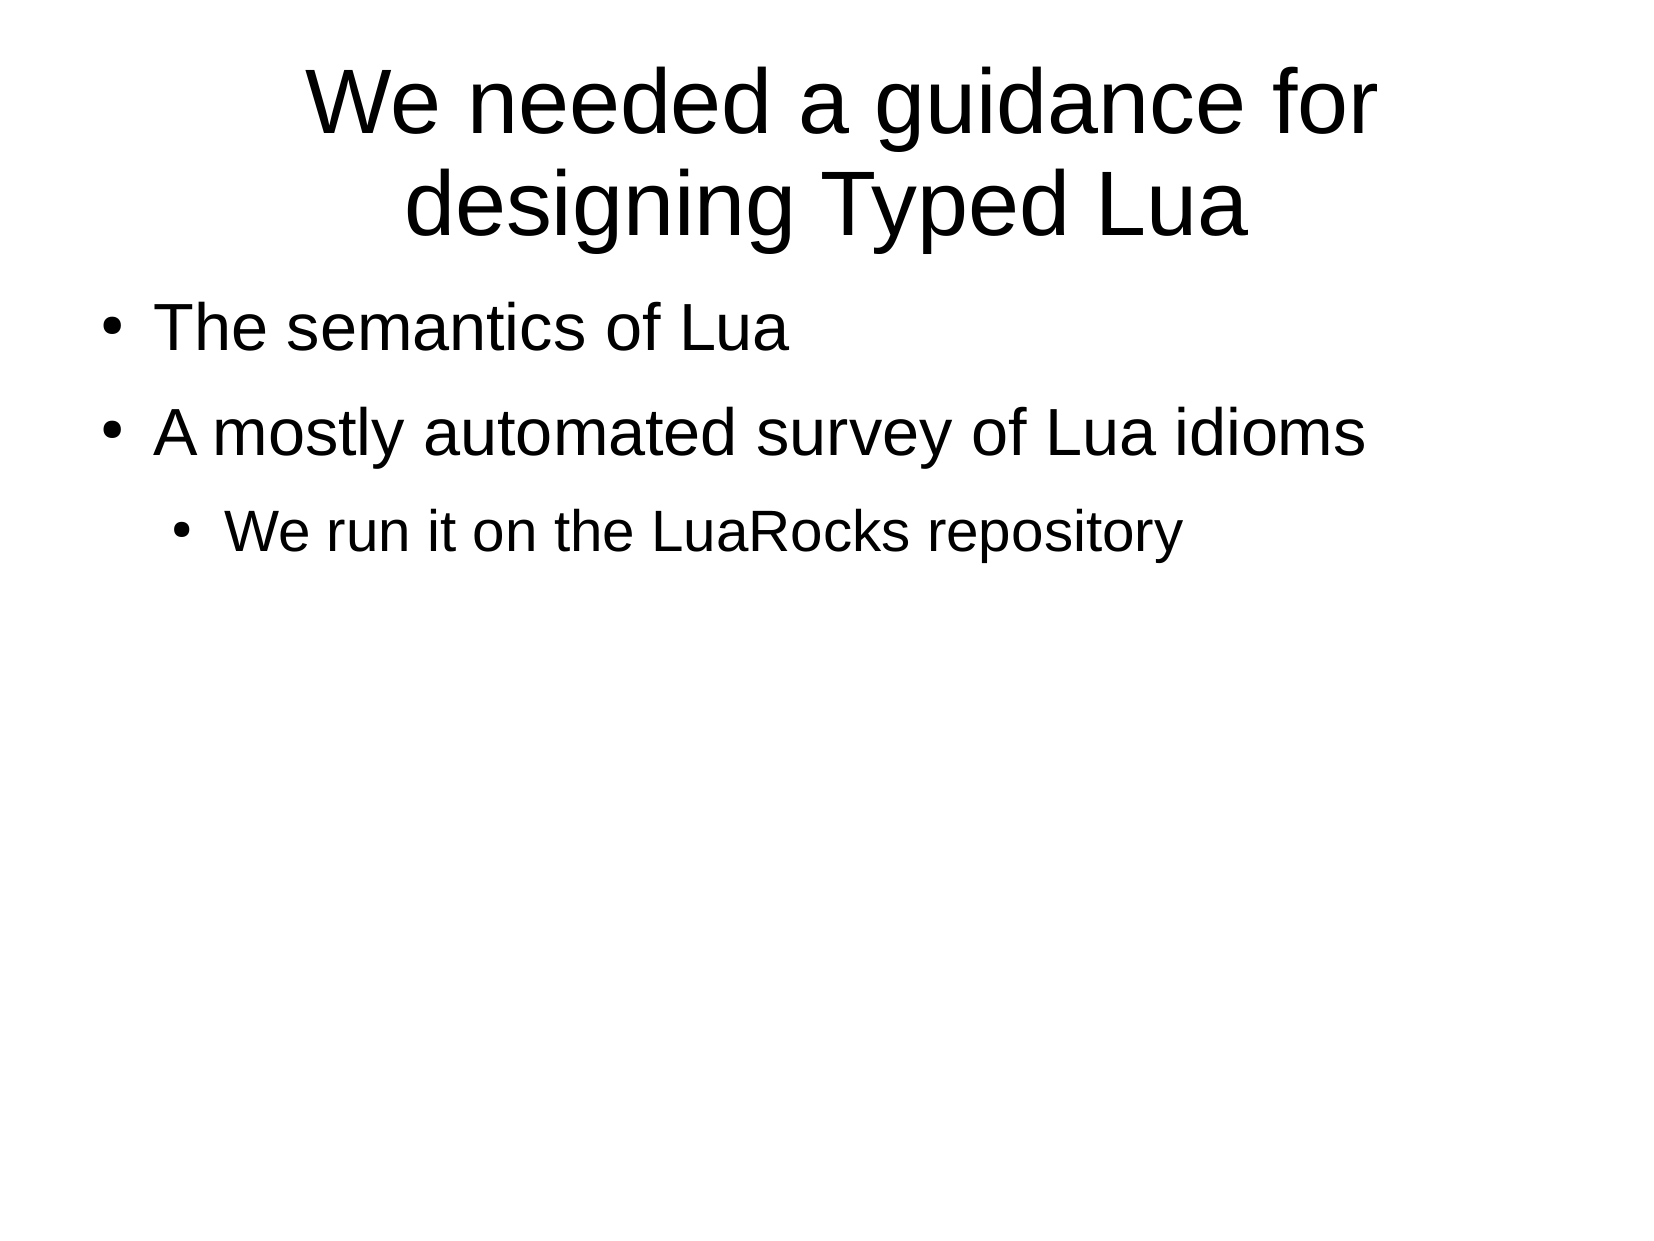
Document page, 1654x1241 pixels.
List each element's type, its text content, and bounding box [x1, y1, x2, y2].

list The semantics of Lua A mostly automated survey of Lua idioms We run it on the LuaRocks repository [82, 290, 1571, 1109]
title We needed a guidance for designing Typed Lua [82, 49, 1571, 257]
